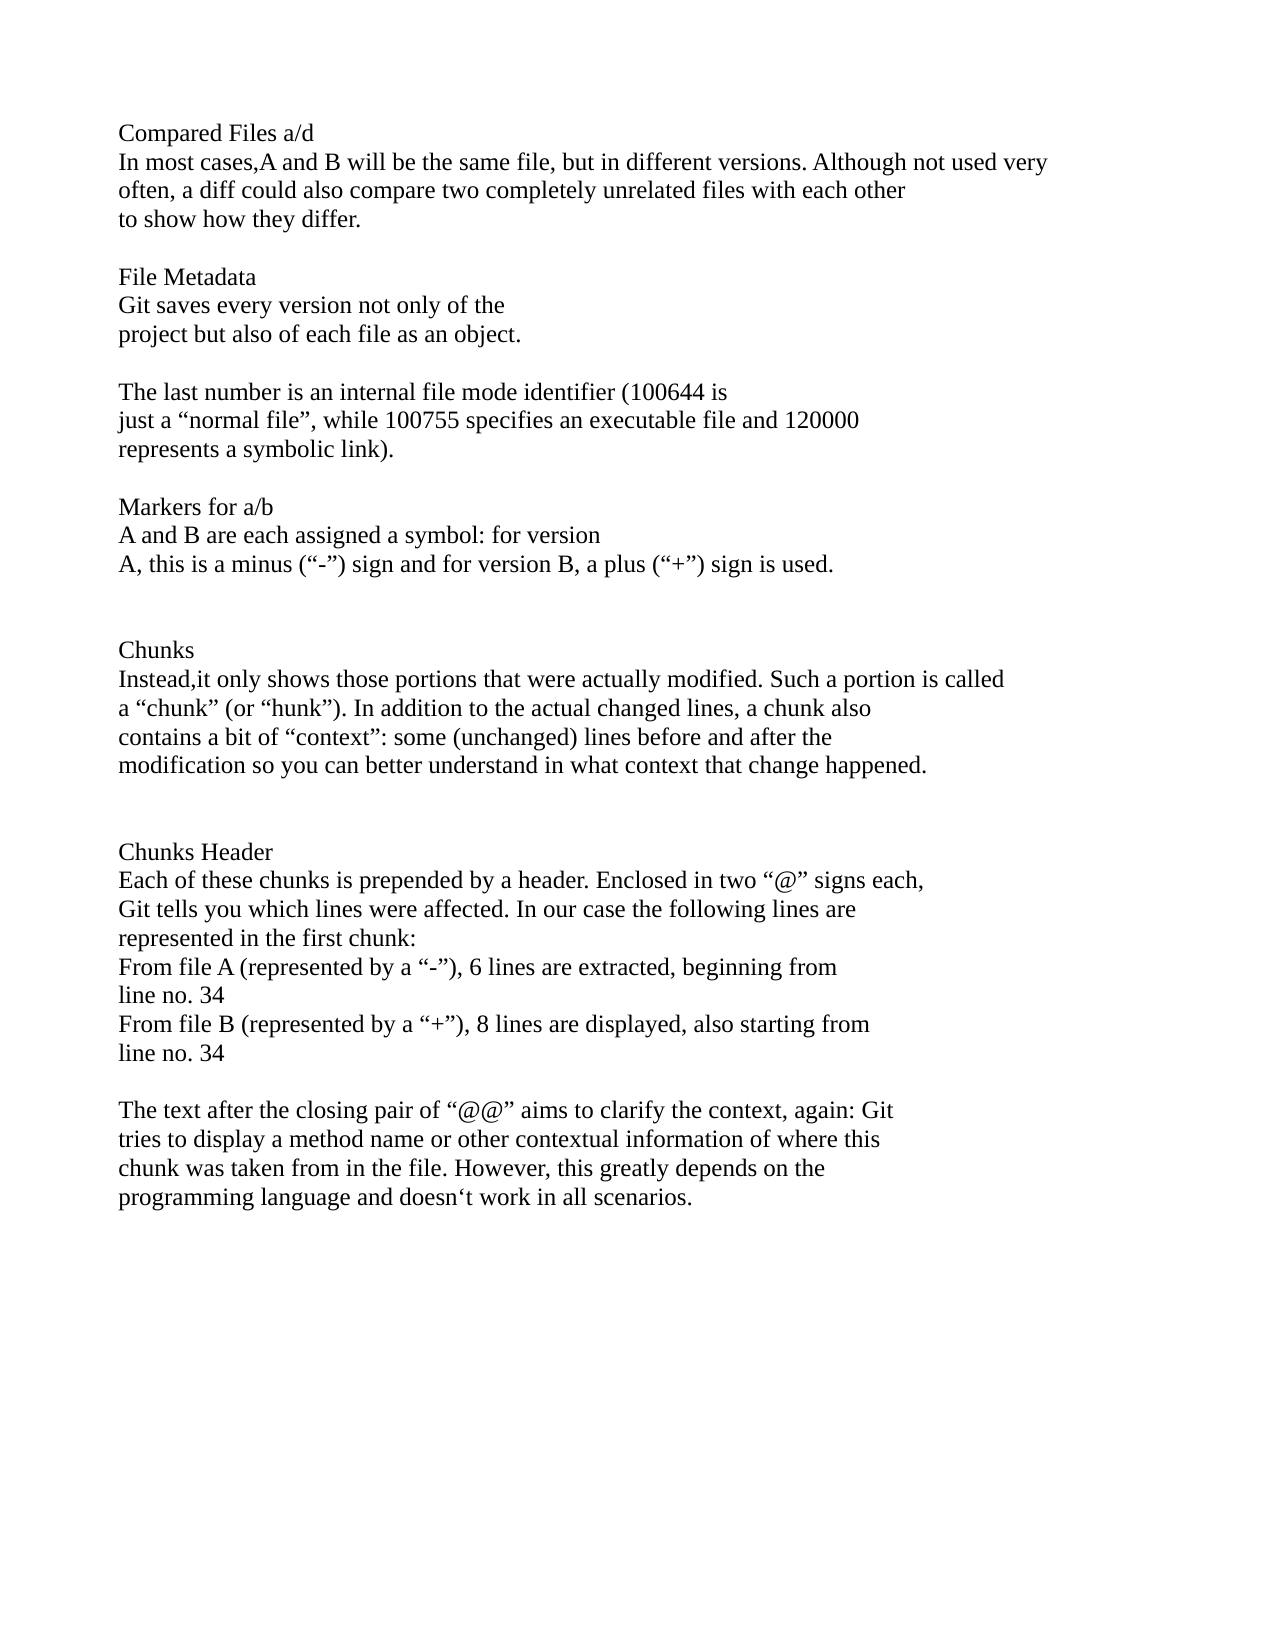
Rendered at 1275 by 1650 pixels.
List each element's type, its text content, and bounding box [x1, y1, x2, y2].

text line no. 34 [118, 981, 1157, 1009]
text often, a diff could also compare two completely unrelated files with each other [118, 176, 1157, 204]
text Git saves every version not only of the [118, 291, 1157, 319]
text The text after the closing pair of “@@” aims to clarify the context, again: Git [118, 1096, 1157, 1124]
text programming language and doesn‘t work in all scenarios. [118, 1182, 1157, 1211]
text A, this is a minus (“-”) sign and for version B, a plus (“+”) sign is used. [118, 549, 1157, 578]
text Chunks [118, 636, 1157, 664]
text The last number is an internal file mode identifier (100644 is [118, 377, 1157, 406]
text represents a symbolic link). [118, 434, 1157, 463]
text File Metadata [118, 262, 1157, 291]
text modification so you can better understand in what context that change happened. [118, 751, 1157, 779]
text From file A (represented by a “-”), 6 lines are extracted, beginning from [118, 952, 1157, 981]
text Chunks Header [118, 837, 1157, 866]
text a “chunk” (or “hunk”). In addition to the actual changed lines, a chunk also [118, 693, 1157, 722]
text chunk was taken from in the file. However, this greatly depends on the [118, 1153, 1157, 1182]
text Each of these chunks is prepended by a header. Enclosed in two “@” signs each, [118, 866, 1157, 894]
text Instead,it only shows those portions that were actually modified. Such a portion is called [118, 664, 1157, 693]
text A and B are each assigned a symbol: for version [118, 521, 1157, 549]
text In most cases,A and B will be the same file, but in different versions. Although not used very [118, 147, 1157, 176]
text project but also of each file as an object. [118, 319, 1157, 348]
text Compared Files a/d [118, 118, 1157, 147]
text Git tells you which lines were affected. In our case the following lines are [118, 894, 1157, 923]
text line no. 34 [118, 1038, 1157, 1067]
text From file B (represented by a “+”), 8 lines are displayed, also starting from [118, 1009, 1157, 1038]
text contains a bit of “context”: some (unchanged) lines before and after the [118, 722, 1157, 751]
text Markers for a/b [118, 492, 1157, 521]
text represented in the first chunk: [118, 923, 1157, 952]
text to show how they differ. [118, 204, 1157, 233]
text just a “normal file”, while 100755 specifies an executable file and 120000 [118, 406, 1157, 434]
text tries to display a method name or other contextual information of where this [118, 1124, 1157, 1153]
